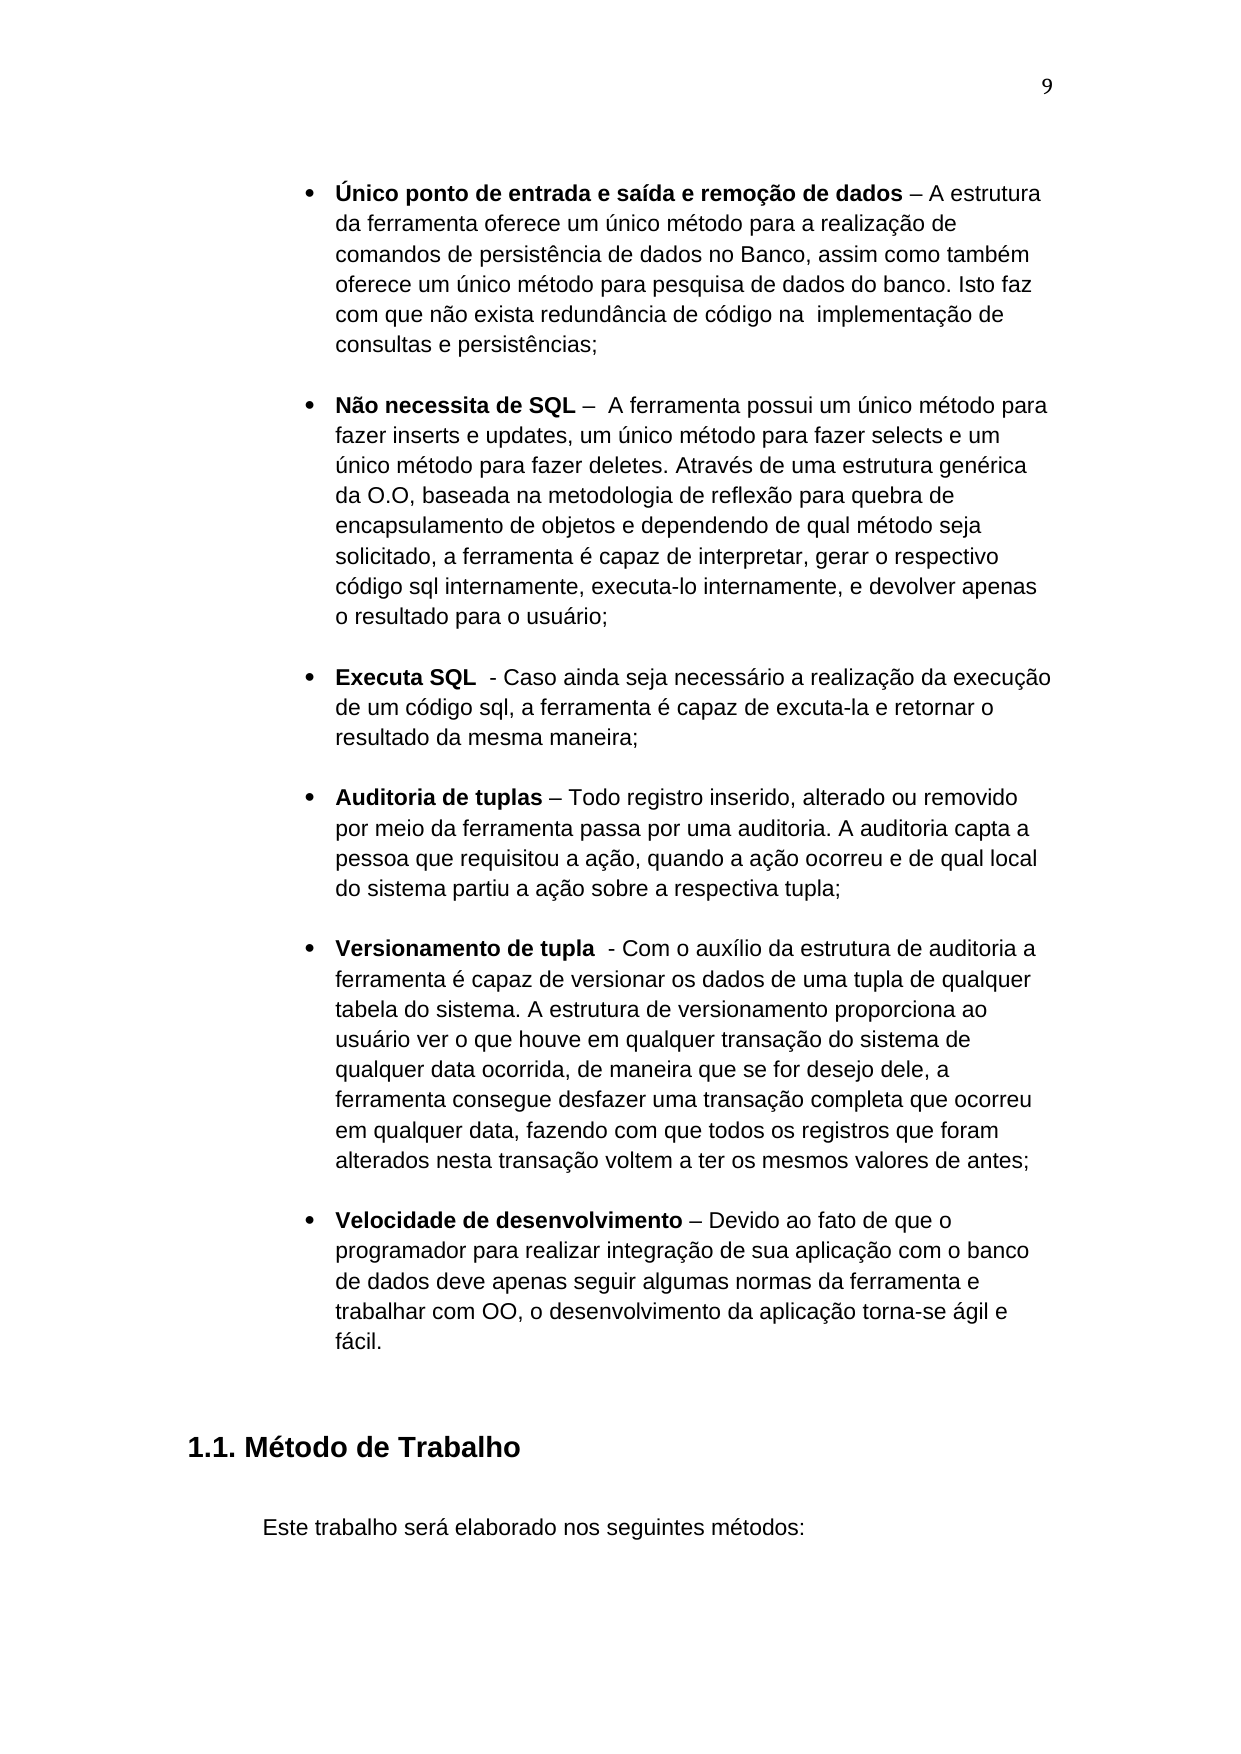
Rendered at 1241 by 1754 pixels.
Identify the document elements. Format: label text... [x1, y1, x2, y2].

list Executa SQL - Caso ainda seja necessário a realização da execução de um código sql, a ferramenta é capaz de excuta-la e retornar o resultado da mesma maneira; [306, 663, 1053, 750]
list Não necessita de SQL – A ferramenta possui um único método para fazer inserts e updates, um único método para fazer selects e um único método para fazer deletes. Através de uma estrutura genérica da O.O, baseada na metodologia de reflexão para quebra de encapsulamento de objetos e dependendo de qual método seja solicitado, a ferramenta é capaz de interpretar, gerar o respectivo código sql internamente, executa-lo internamente, e devolver apenas o resultado para o usuário; [306, 392, 1053, 629]
subtitle 1.1. Método de Trabalho [187, 1430, 1053, 1464]
list Versionamento de tupla - Com o auxílio da estrutura de auditoria a ferramenta é capaz de versionar os dados de uma tupla de qualquer tabela do sistema. A estrutura de versionamento proporciona ao usuário ver o que houve em qualquer transação do sistema de qualquer data ocorrida, de maneira que se for desejo dele, a ferramenta consegue desfazer uma transação completa que ocorreu em qualquer data, fazendo com que todos os registros que foram alterados nesta transação voltem a ter os mesmos valores de antes; [306, 935, 1053, 1173]
list Único ponto de entrada e saída e remoção de dados – A estrutura da ferramenta oferece um único método para a realização de comandos de persistência de dados no Banco, assim como também oferece um único método para pesquisa de dados do banco. Isto faz com que não exista redundância de código na implementação de consultas e persistências; [306, 180, 1053, 358]
list Velocidade de desenvolvimento – Devido ao fato de que o programador para realizar integração de sua aplicação com o banco de dados deve apenas seguir algumas normas da ferramenta e trabalhar com OO, o desenvolvimento da aplicação torna-se ágil e fácil. [306, 1207, 1053, 1354]
list Este trabalho será elaborado nos seguintes métodos: [187, 1513, 1053, 1540]
list Auditoria de tuplas – Todo registro inserido, alterado ou removido por meio da ferramenta passa por uma auditoria. A auditoria capta a pessoa que requisitou a ação, quando a ação ocorreu e de qual local do sistema partiu a ação sobre a respectiva tupla; [306, 784, 1053, 901]
